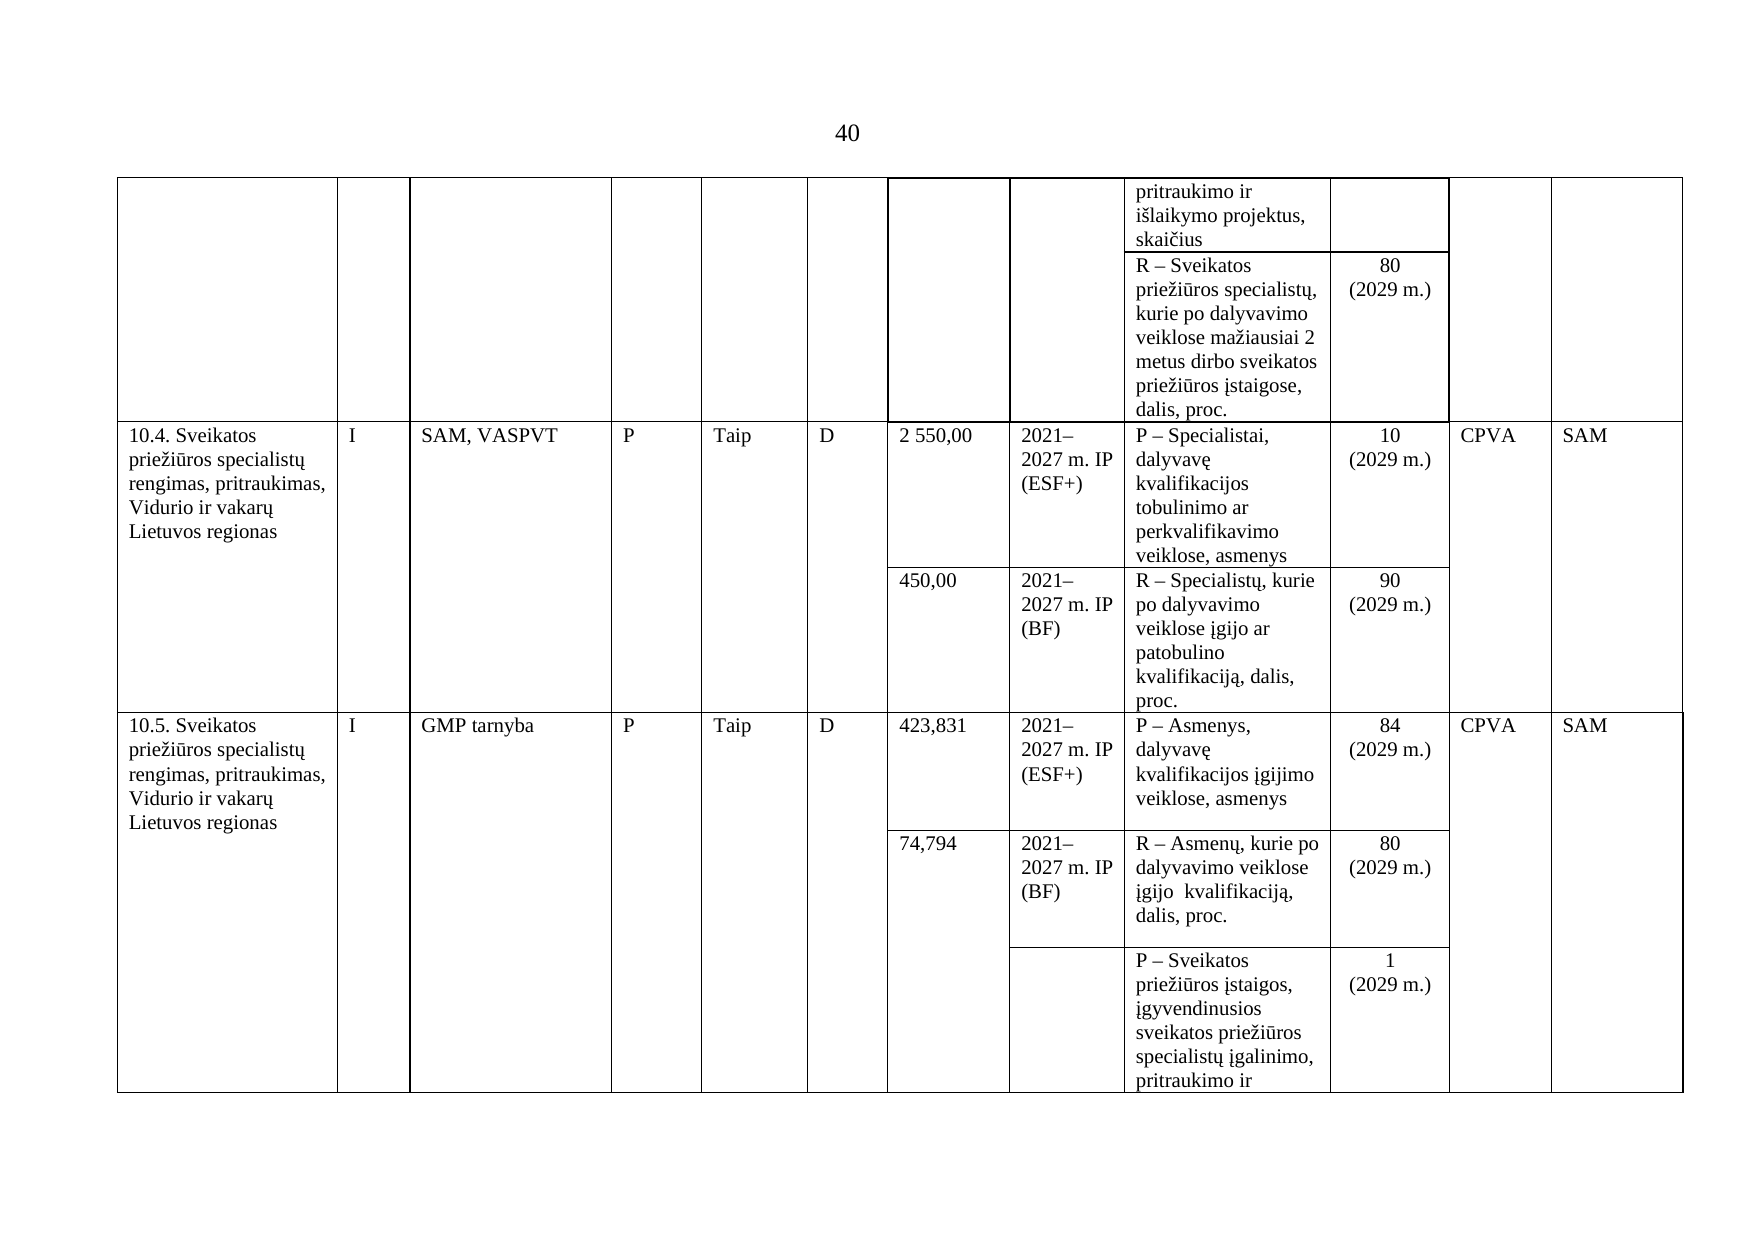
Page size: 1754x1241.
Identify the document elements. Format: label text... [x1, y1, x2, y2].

table_cell P [612, 422, 701, 712]
table_cell 2021–2027 m. IP (BF) [1010, 831, 1124, 947]
table_cell 1 (2029 m.) [1331, 948, 1449, 1092]
table_cell [1010, 948, 1124, 1092]
table_cell pritraukimo ir išlaikymo projektus, skaičius [1125, 179, 1330, 251]
table_cell [118, 178, 337, 421]
table_cell [1011, 179, 1124, 421]
table_cell 2021–2027 m. IP (ESF+) [1010, 423, 1124, 567]
table_cell 80 (2029 m.) [1331, 831, 1449, 947]
table_cell SAM [1552, 422, 1682, 712]
table_cell [1552, 178, 1682, 421]
table_cell [1331, 179, 1448, 251]
table_cell [889, 179, 1009, 421]
table_cell [411, 178, 611, 421]
table_cell P – Asmenys, dalyvavę kvalifikacijos įgijimo veiklose, asmenys [1125, 713, 1330, 829]
table_cell CPVA [1450, 422, 1551, 712]
table_cell P – Sveikatos priežiūros įstaigos, įgyvendinusios sveikatos priežiūros specialistų įgalinimo, pritraukimo ir [1125, 948, 1330, 1092]
table_cell 90 (2029 m.) [1331, 568, 1449, 712]
table_cell D [808, 713, 887, 1092]
table_cell CPVA [1450, 713, 1551, 1092]
table_cell GMP tarnyba [411, 713, 611, 1092]
table_cell [1450, 178, 1551, 421]
table_cell R – Specialistų, kurie po dalyvavimo veiklose įgijo ar patobulino kvalifikaciją, dalis, proc. [1125, 568, 1330, 712]
table_cell D [808, 422, 887, 712]
table_cell Taip [702, 713, 807, 1092]
table_cell P – Specialistai, dalyvavę kvalifikacijos tobulinimo ar perkvalifikavimo veiklose, asmenys [1125, 423, 1330, 567]
table_cell [338, 178, 409, 421]
table_cell R – Sveikatos priežiūros specialistų, kurie po dalyvavimo veiklose mažiausiai 2 metus dirbo sveikatos priežiūros įstaigose, dalis, proc. [1125, 253, 1330, 421]
table_cell 80 (2029 m.) [1331, 253, 1448, 421]
table_cell SAM, VASPVT [411, 422, 611, 712]
table_cell Taip [702, 422, 807, 712]
table_cell 450,00 [888, 568, 1009, 712]
table_cell 10.4. Sveikatos priežiūros specialistų rengimas, pritraukimas, Vidurio ir vakarų Lietuvos regionas [118, 422, 337, 712]
table_cell [808, 178, 887, 421]
table_cell R – Asmenų, kurie po dalyvavimo veiklose įgijo kvalifikaciją, dalis, proc. [1125, 831, 1330, 947]
table_cell 2 550,00 [888, 423, 1009, 567]
table_cell 74,794 [888, 831, 1009, 1092]
table_cell P [612, 713, 701, 1092]
table_cell I [338, 422, 409, 712]
table_cell 10.5. Sveikatos priežiūros specialistų rengimas, pritraukimas, Vidurio ir vakarų Lietuvos regionas [118, 713, 337, 1092]
table_cell SAM [1552, 713, 1682, 1092]
table_cell 2021–2027 m. IP (ESF+) [1010, 713, 1124, 829]
table_cell 423,831 [888, 713, 1009, 829]
table_cell I [338, 713, 409, 1092]
table_cell [612, 178, 701, 421]
table_cell 10 (2029 m.) [1331, 423, 1449, 567]
table_cell [702, 178, 807, 421]
table_cell 2021–2027 m. IP (BF) [1010, 568, 1124, 712]
table_cell 84 (2029 m.) [1331, 713, 1449, 829]
